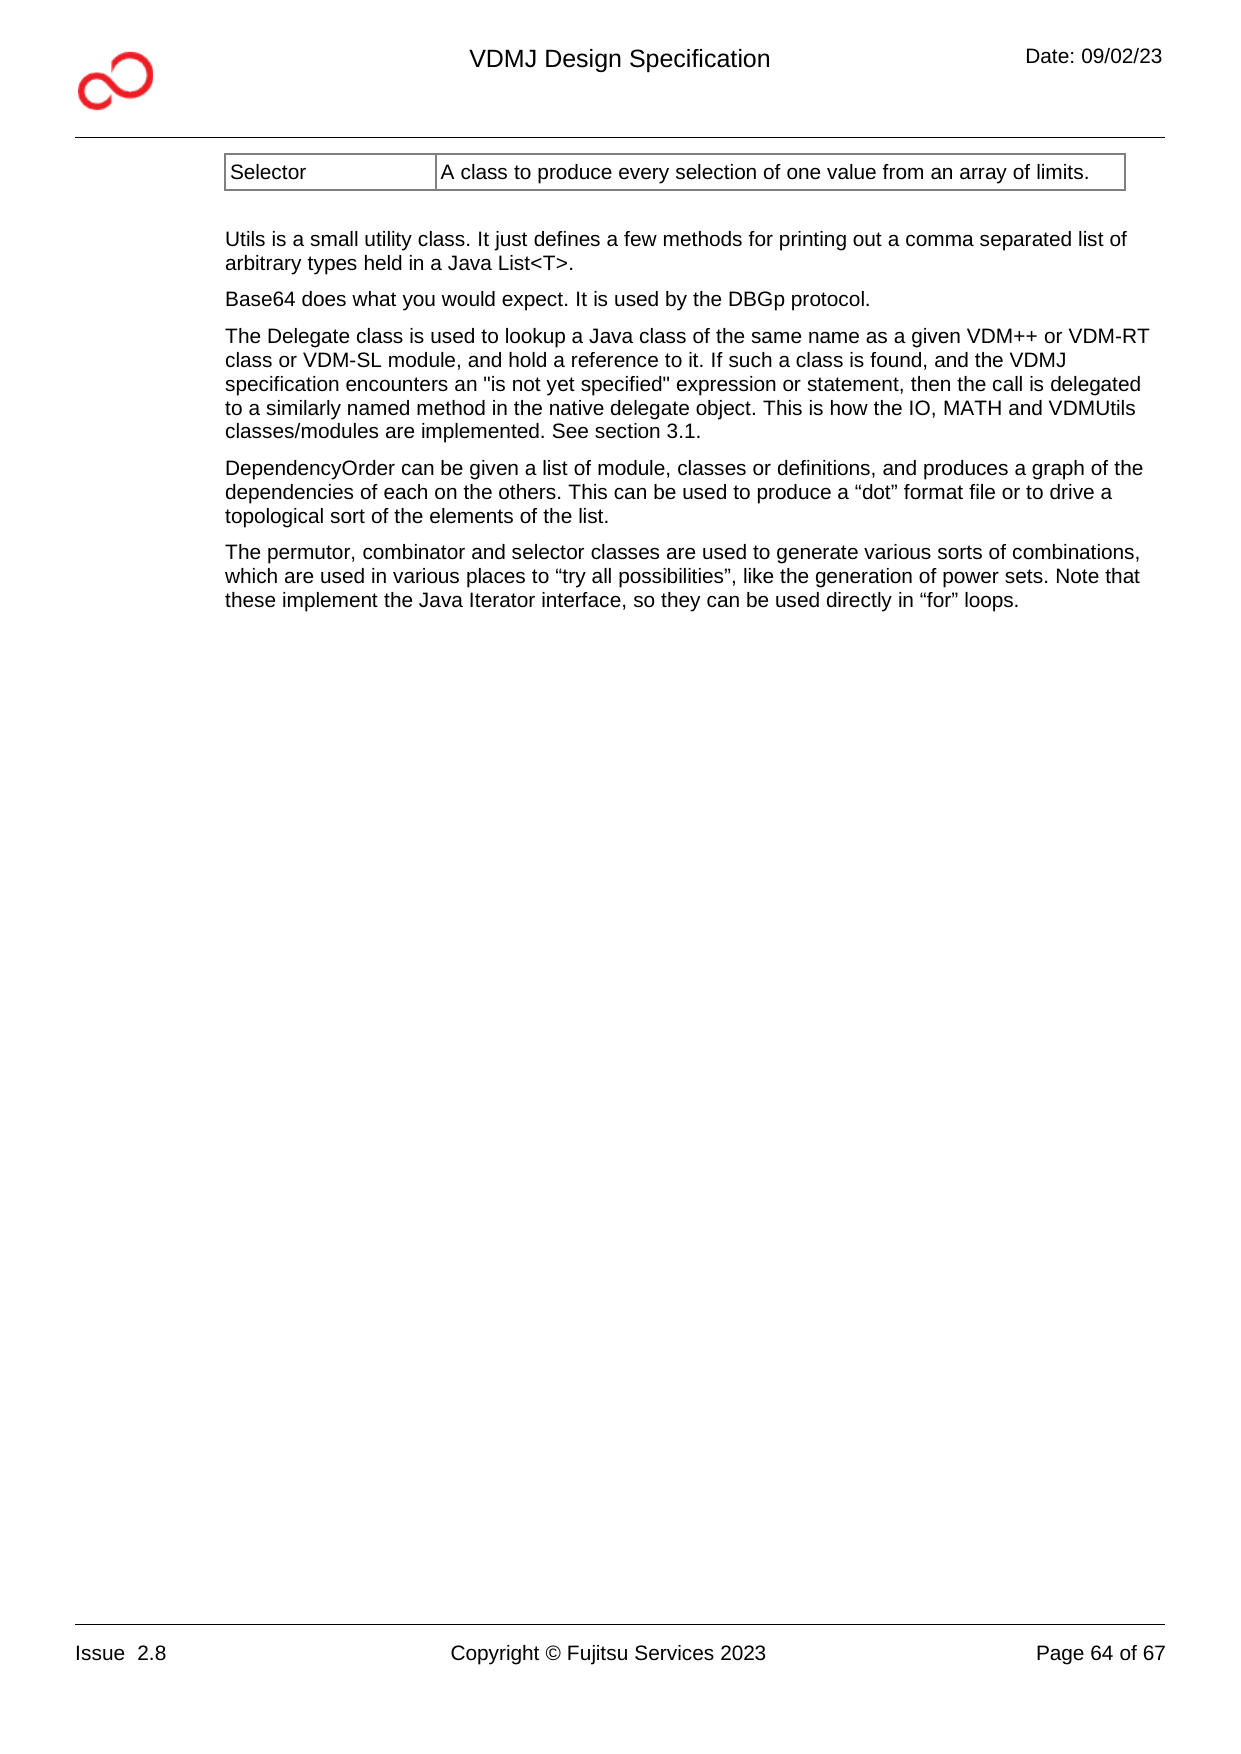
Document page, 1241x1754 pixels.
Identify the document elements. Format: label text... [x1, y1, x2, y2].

text Utils is a small utility class. It just defines a few methods for printing out a comma separated list of arbitrary types held in a Java List<T>. [225, 227, 1165, 275]
text Base64 does what you would expect. It is used by the DBGp protocol. [225, 287, 1165, 311]
table_cell Selector [226, 155, 435, 188]
table_cell A class to produce every selection of one value from an array of limits. [437, 155, 1124, 188]
text The Delegate class is used to lookup a Java class of the same name as a given VDM++ or VDM-RT class or VDM-SL module, and hold a reference to it. If such a class is found, and the VDMJ specification encounters an "is not yet specified" expression or statement, then the call is delegated to a similarly named method in the native delegate object. This is how the IO, MATH and VDMUtils classes/modules are implemented. See section 3.1. [225, 324, 1165, 444]
text DependencyOrder can be given a list of module, classes or definitions, and produces a graph of the dependencies of each on the others. This can be used to produce a “dot” format file or to drive a topological sort of the elements of the list. [225, 456, 1165, 528]
picture [78, 44, 153, 120]
text The permutor, combinator and selector classes are used to generate various sorts of combinations, which are used in various places to “try all possibilities”, like the generation of power sets. Note that these implement the Java Iterator interface, so they can be used directly in “for” loops. [225, 541, 1165, 612]
